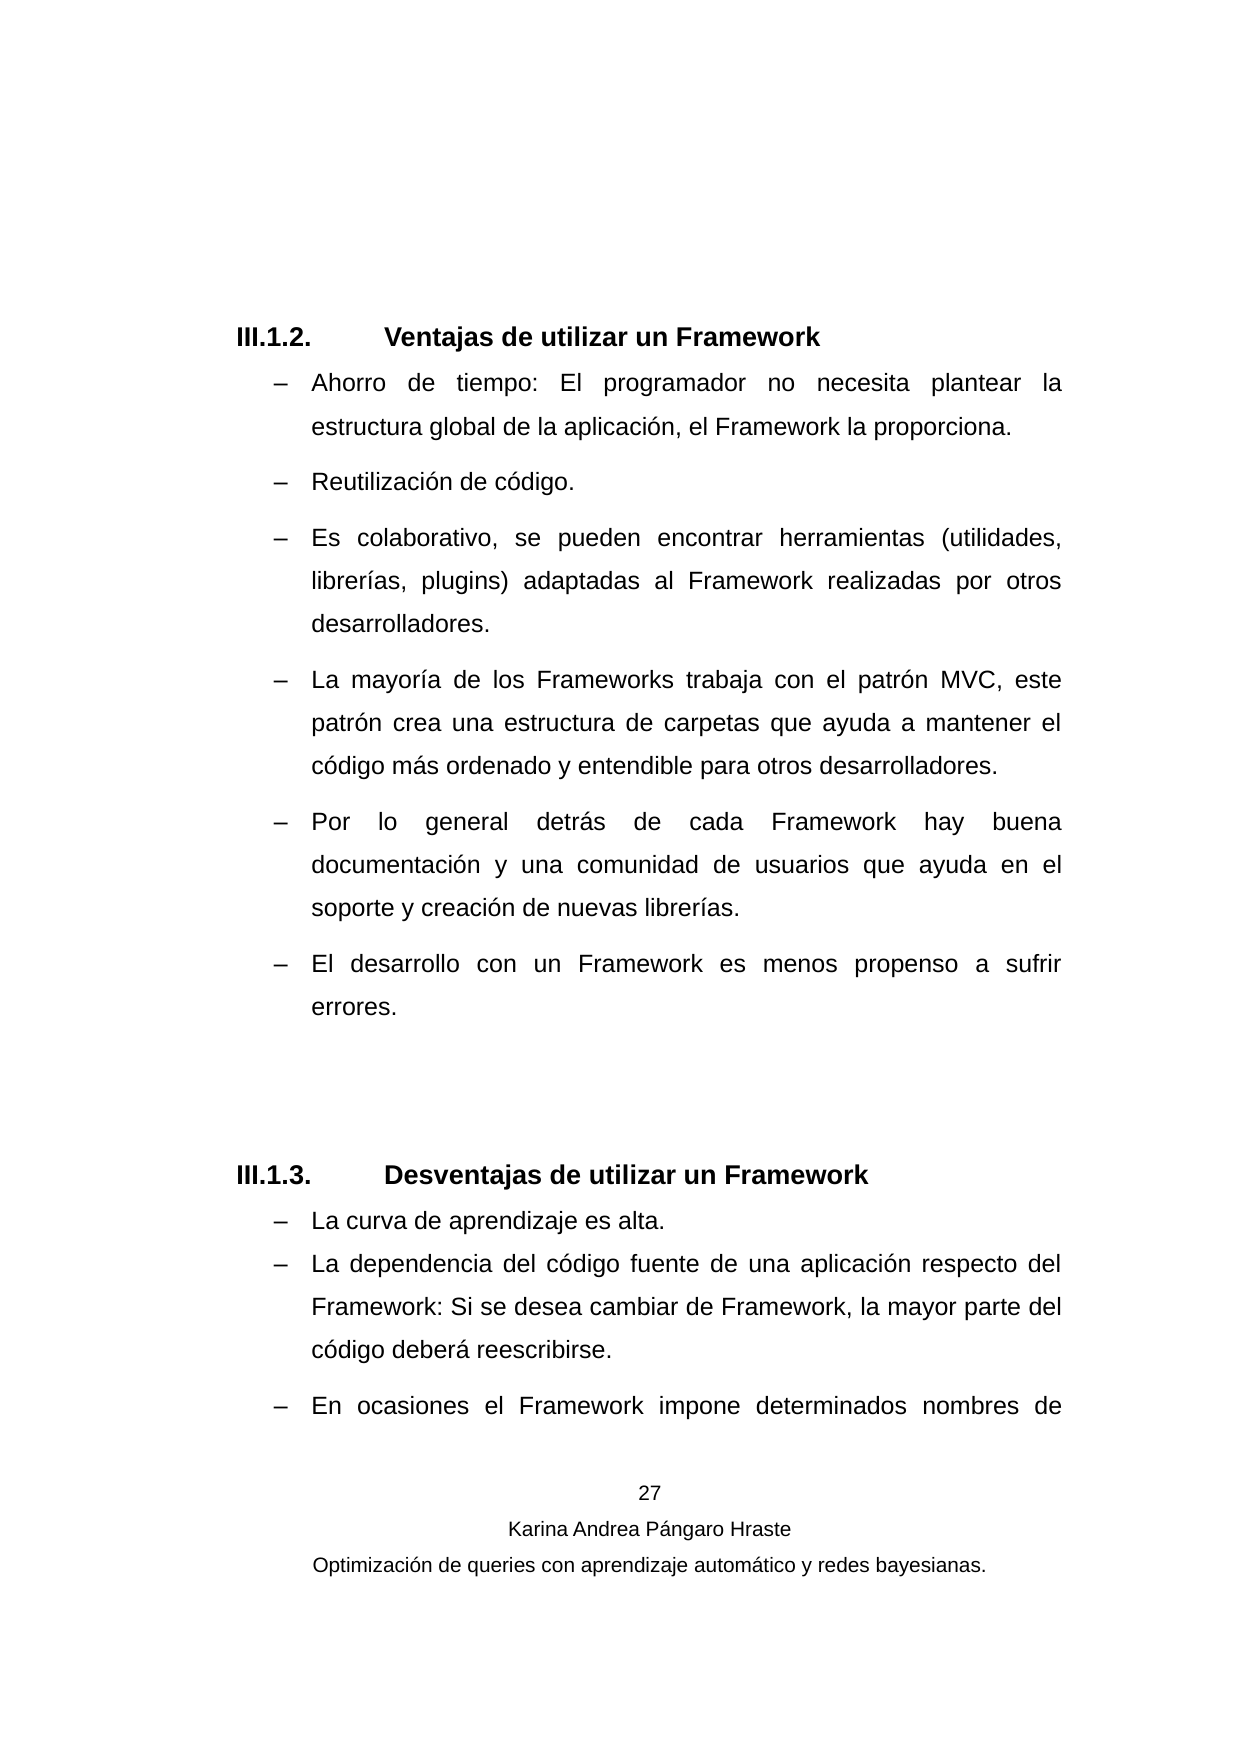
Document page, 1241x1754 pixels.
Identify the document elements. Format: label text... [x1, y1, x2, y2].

list La mayoría de los Frameworks trabaja con el patrón MVC, este patrón crea una estructura de carpetas que ayuda a mantener el código más ordenado y entendible para otros desarrolladores. [274, 665, 1063, 780]
list Reutilización de código. [274, 467, 1063, 496]
subtitle Ventajas de utilizar un Framework [236, 321, 1063, 353]
list Ahorro de tiempo: El programador no necesita plantear la estructura global de la aplicación, el Framework la proporciona. [274, 368, 1063, 440]
list En ocasiones el Framework impone determinados nombres de [274, 1391, 1063, 1420]
list Por lo general detrás de cada Framework hay buena documentación y una comunidad de usuarios que ayuda en el soporte y creación de nuevas librerías. [274, 807, 1063, 922]
list El desarrollo con un Framework es menos propenso a sufrir errores. [274, 949, 1063, 1021]
list Es colaborativo, se pueden encontrar herramientas (utilidades, librerías, plugins) adaptadas al Framework realizadas por otros desarrolladores. [274, 523, 1063, 638]
subtitle Desventajas de utilizar un Framework [236, 1159, 1063, 1190]
list La dependencia del código fuente de una aplicación respecto del Framework: Si se desea cambiar de Framework, la mayor parte del código deberá reescribirse. [274, 1249, 1063, 1364]
list La curva de aprendizaje es alta. [274, 1206, 1063, 1234]
